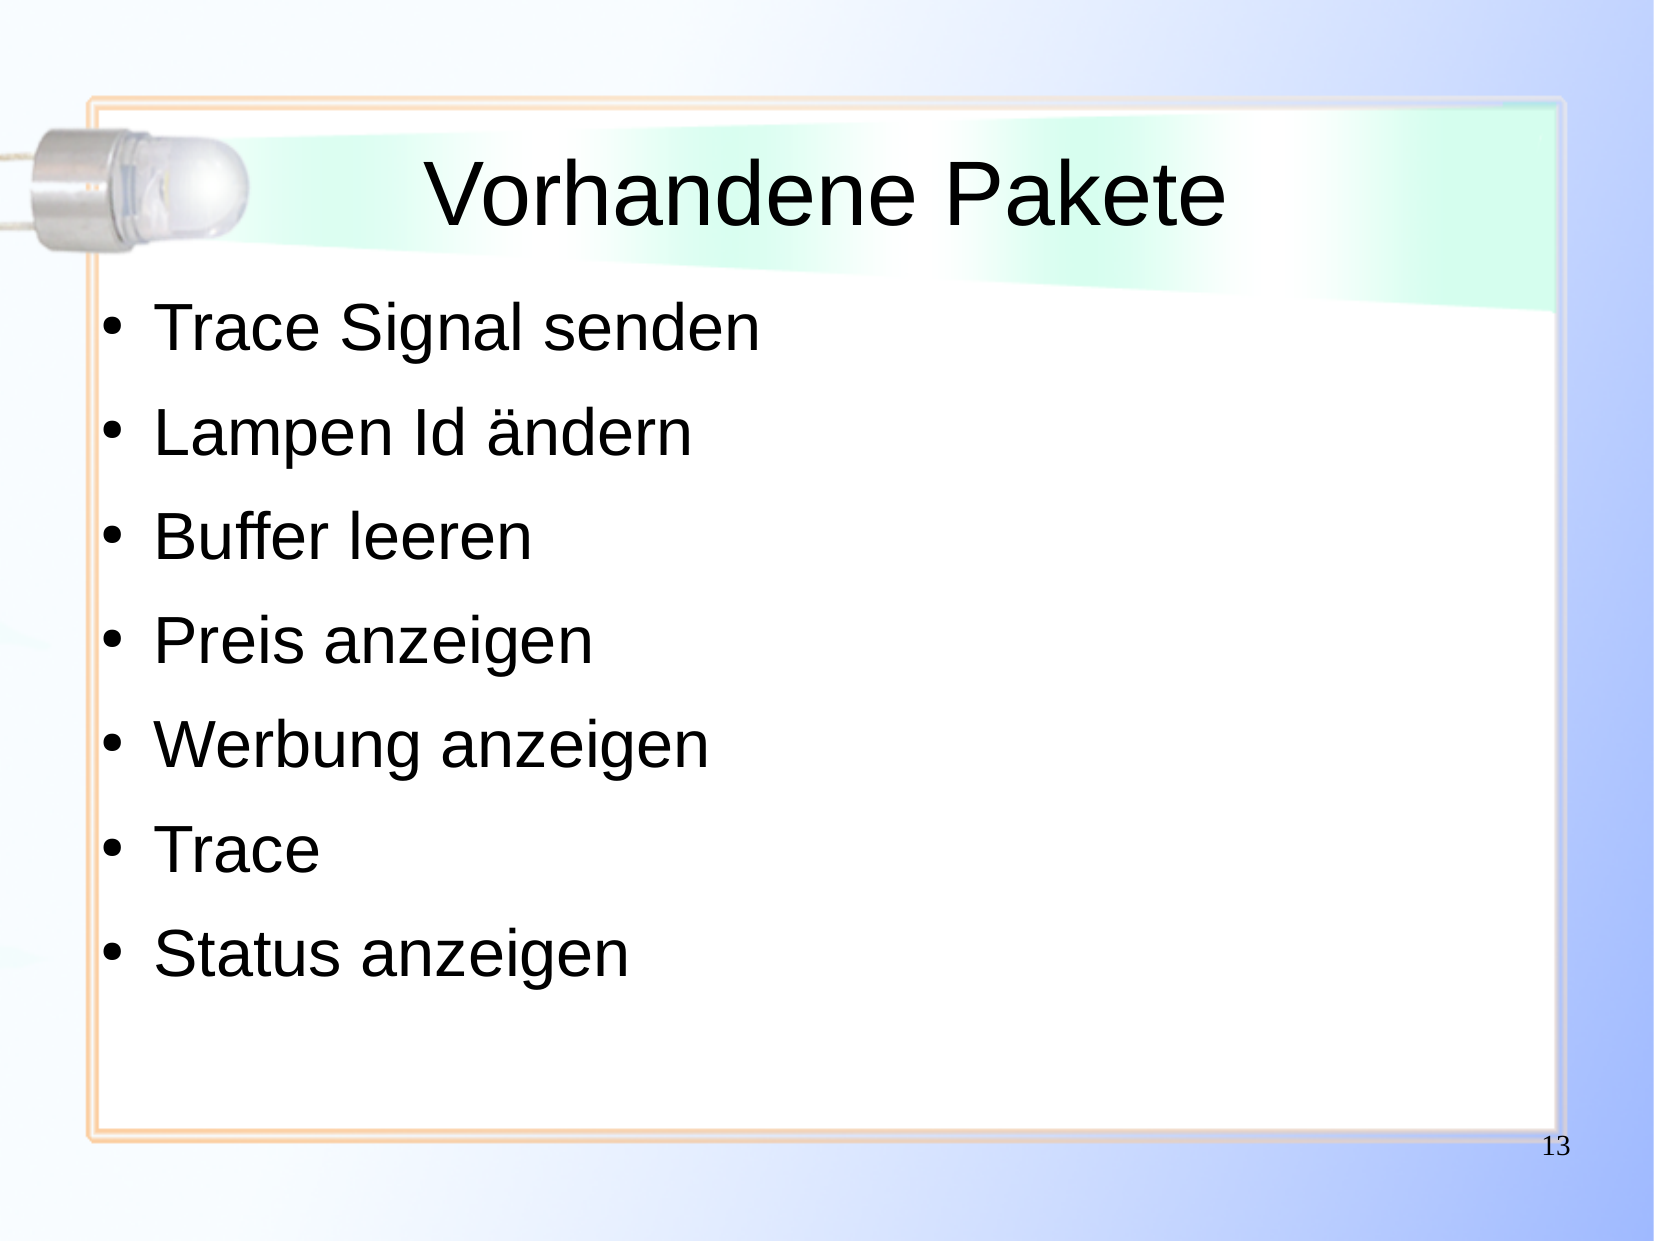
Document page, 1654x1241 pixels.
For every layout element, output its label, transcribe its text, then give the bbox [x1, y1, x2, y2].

title Vorhandene Pakete [82, 97, 1571, 290]
list Trace Signal senden Lampen Id ändern Buffer leeren Preis anzeigen Werbung anzeigen Trace Status anzeigen [82, 290, 1571, 1200]
picture [0, 0, 1654, 1241]
